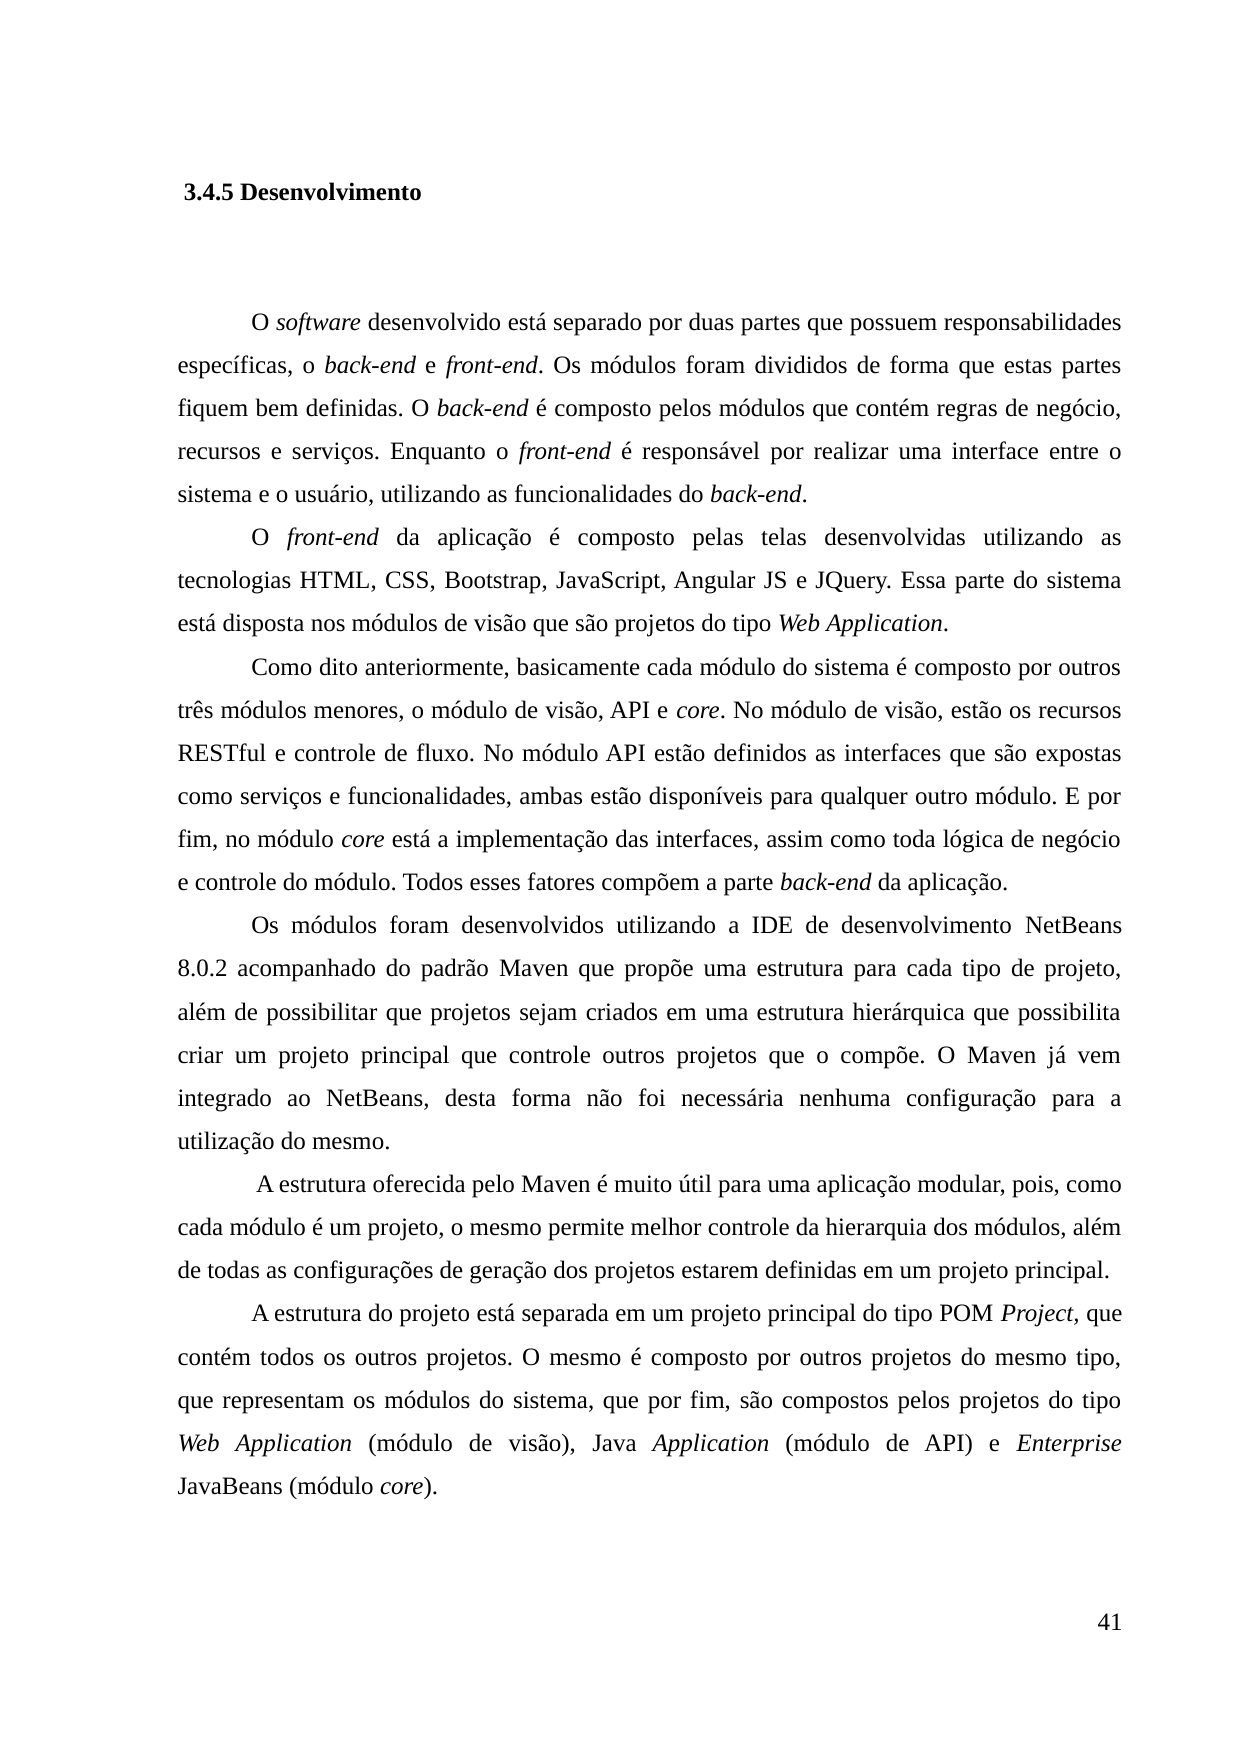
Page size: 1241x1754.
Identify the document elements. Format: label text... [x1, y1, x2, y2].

subtitle Desenvolvimento [177, 177, 1122, 206]
text A estrutura do projeto está separada em um projeto principal do tipo POM Project, que contém todos os outros projetos. O mesmo é composto por outros projetos do mesmo tipo, que representam os módulos do sistema, que por fim, são compostos pelos projetos do tipo Web Application (módulo de visão), Java Application (módulo de API) e Enterprise JavaBeans (módulo core). [177, 1298, 1122, 1500]
text Os módulos foram desenvolvidos utilizando a IDE de desenvolvimento NetBeans 8.0.2 acompanhado do padrão Maven que propõe uma estrutura para cada tipo de projeto, além de possibilitar que projetos sejam criados em uma estrutura hierárquica que possibilita criar um projeto principal que controle outros projetos que o compõe. O Maven já vem integrado ao NetBeans, desta forma não foi necessária nenhuma configuração para a utilização do mesmo. [177, 910, 1122, 1155]
text Como dito anteriormente, basicamente cada módulo do sistema é composto por outros três módulos menores, o módulo de visão, API e core. No módulo de visão, estão os recursos RESTful e controle de fluxo. No módulo API estão definidos as interfaces que são expostas como serviços e funcionalidades, ambas estão disponíveis para qualquer outro módulo. E por fim, no módulo core está a implementação das interfaces, assim como toda lógica de negócio e controle do módulo. Todos esses fatores compõem a parte back-end da aplicação. [177, 652, 1122, 896]
text O front-end da aplicação é composto pelas telas desenvolvidas utilizando as tecnologias HTML, CSS, Bootstrap, JavaScript, Angular JS e JQuery. Essa parte do sistema está disposta nos módulos de visão que são projetos do tipo Web Application. [177, 522, 1122, 637]
text O software desenvolvido está separado por duas partes que possuem responsabilidades específicas, o back-end e front-end. Os módulos foram divididos de forma que estas partes fiquem bem definidas. O back-end é composto pelos módulos que contém regras de negócio, recursos e serviços. Enquanto o front-end é responsável por realizar uma interface entre o sistema e o usuário, utilizando as funcionalidades do back-end. [177, 307, 1122, 508]
text A estrutura oferecida pelo Maven é muito útil para uma aplicação modular, pois, como cada módulo é um projeto, o mesmo permite melhor controle da hierarquia dos módulos, além de todas as configurações de geração dos projetos estarem definidas em um projeto principal. [177, 1169, 1122, 1284]
